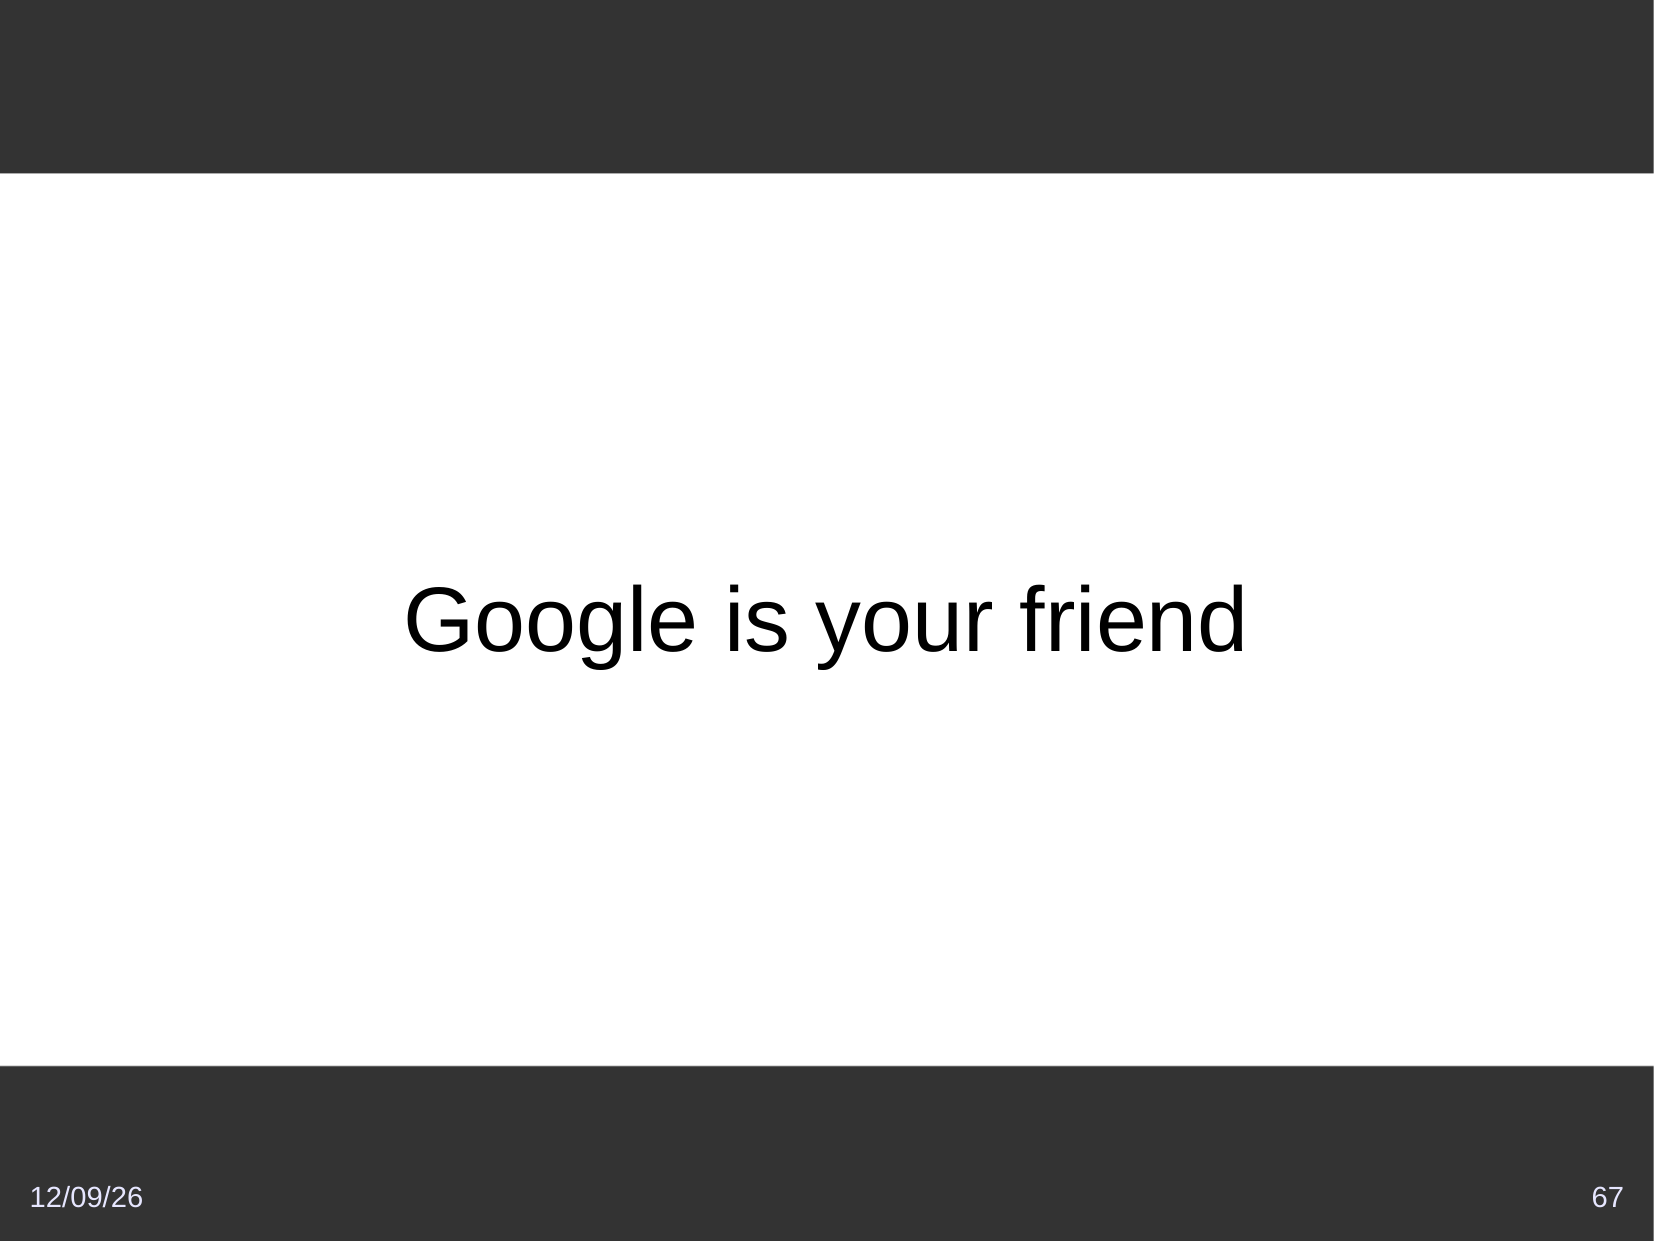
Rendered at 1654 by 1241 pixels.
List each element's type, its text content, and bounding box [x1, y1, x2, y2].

picture [0, 0, 1654, 1241]
subtitle Google is your friend [29, 214, 1625, 1027]
